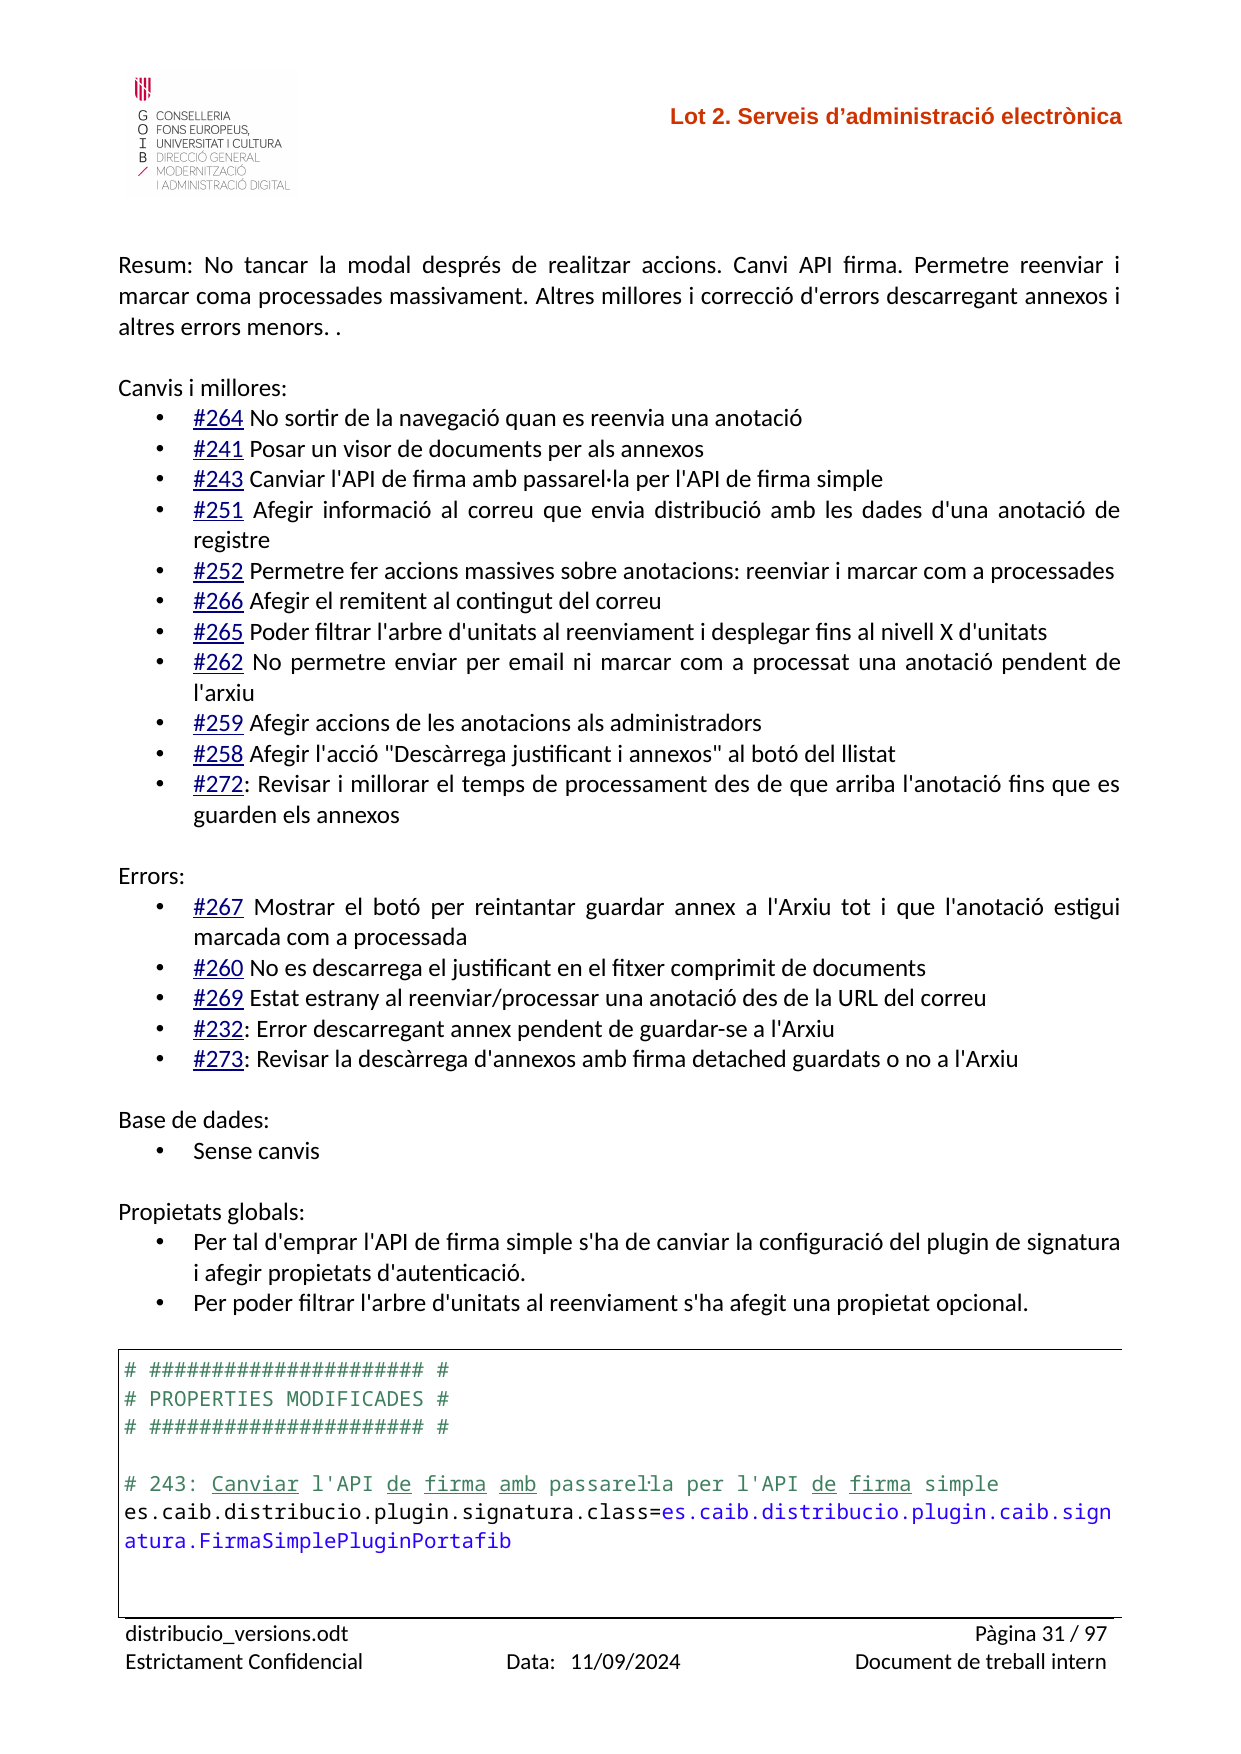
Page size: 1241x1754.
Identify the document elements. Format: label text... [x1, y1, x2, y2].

text Resum: No tancar la modal després de realitzar accions. Canvi API firma. Permetre reenviar i marcar coma processades massivament. Altres millores i correcció d'errors descarregant annexos i altres errors menors. . [118, 250, 1122, 341]
text Propietats globals: [118, 1196, 1122, 1226]
list #264 No sortir de la navegació quan es reenvia una anotació [156, 402, 1122, 433]
list #262 No permetre enviar per email ni marcar com a processat una anotació pendent de l'arxiu [156, 646, 1122, 707]
list #251 Afegir informació al correu que envia distribució amb les dades d'una anotació de registre [156, 494, 1122, 555]
list #265 Poder filtrar l'arbre d'unitats al reenviament i desplegar fins al nivell X d'unitats [156, 616, 1122, 646]
list #272: Revisar i millorar el temps de processament des de que arriba l'anotació fins que es guarden els annexos [156, 768, 1122, 829]
list #259 Afegir accions de les anotacions als administradors [156, 707, 1122, 738]
text Base de dades: [118, 1104, 1122, 1135]
list #243 Canviar l'API de firma amb passarel·la per l'API de firma simple [156, 463, 1122, 494]
list Per poder filtrar l'arbre d'unitats al reenviament s'ha afegit una propietat opcional. [156, 1287, 1122, 1318]
list #258 Afegir l'acció "Descàrrega justificant i annexos" al botó del llistat [156, 738, 1122, 768]
table_header # ###################### # # PROPERTIES MODIFICADES # # ###################### # # 243: Canviar l'API de firma amb passarel·la per l'API de firma simple es.caib.distribucio.plugin.signatura.class=es.caib.distribucio.plugin.caib.signatura.FirmaSimplePluginPortafib [119, 1350, 1122, 1617]
list #266 Afegir el remitent al contingut del correu [156, 585, 1122, 616]
list #241 Posar un visor de documents per als annexos [156, 433, 1122, 463]
picture [126, 70, 299, 197]
list Sense canvis [156, 1135, 1122, 1165]
list Per tal d'emprar l'API de firma simple s'ha de canviar la configuració del plugin de signatura i afegir propietats d'autenticació. [156, 1226, 1122, 1287]
list #269 Estat estrany al reenviar/processar una anotació des de la URL del correu [156, 982, 1122, 1013]
list #260 No es descarrega el justificant en el fitxer comprimit de documents [156, 952, 1122, 982]
list #252 Permetre fer accions massives sobre anotacions: reenviar i marcar com a processades [156, 555, 1122, 585]
list #273: Revisar la descàrrega d'annexos amb firma detached guardats o no a l'Arxiu [156, 1043, 1122, 1074]
text Canvis i millores: [118, 372, 1122, 402]
list #267 Mostrar el botó per reintantar guardar annex a l'Arxiu tot i que l'anotació estigui marcada com a processada [156, 891, 1122, 952]
text Errors: [118, 860, 1122, 891]
list #232: Error descarregant annex pendent de guardar-se a l'Arxiu [156, 1013, 1122, 1043]
